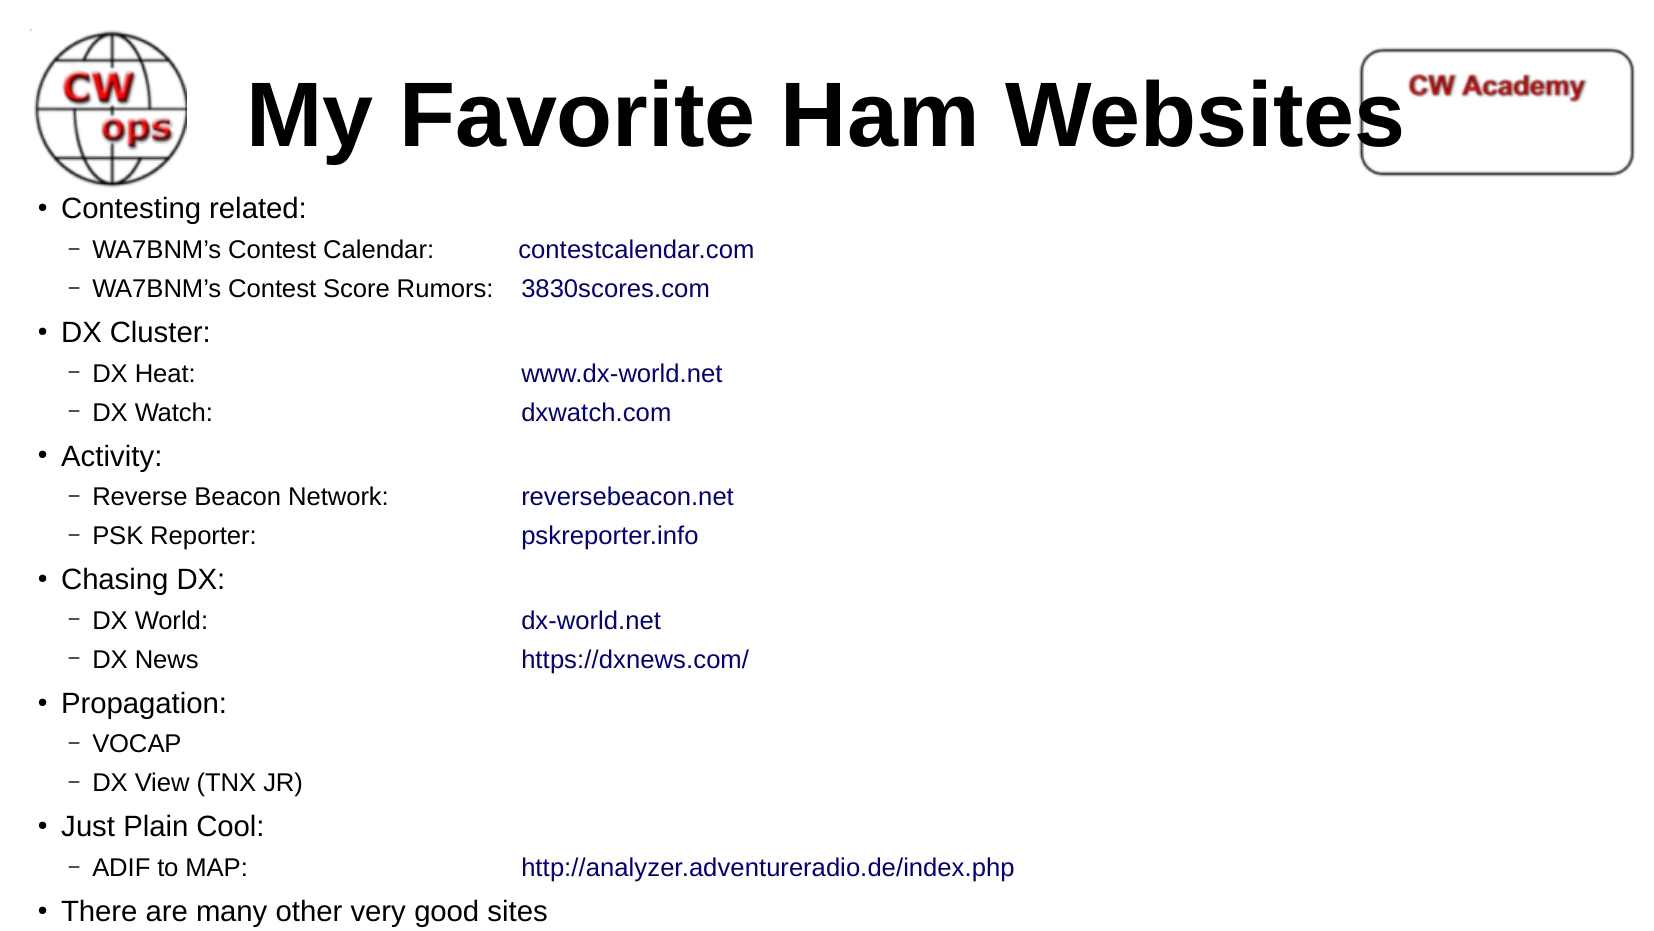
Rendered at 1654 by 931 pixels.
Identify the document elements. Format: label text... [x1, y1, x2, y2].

title My Favorite Ham Websites [82, 37, 1571, 192]
picture [30, 29, 187, 192]
list Contesting related: WA7BNM’s Contest Calendar: contestcalendar.com WA7BNM’s Contest Score Rumors: 3830scores.com DX Cluster: DX Heat: www.dx-world.net DX Watch: dxwatch.com Activity: Reverse Beacon Network: reversebeacon.net PSK Reporter: pskreporter.info Chasing DX: DX World: dx-world.net DX News https://dxnews.com/ Propagation: VOCAP DX View (TNX JR) Just Plain Cool: ADIF to MAP: http://analyzer.adventureradio.de/index.php There are many other very good sites [30, 192, 1636, 930]
picture [1571, 37, 1640, 186]
